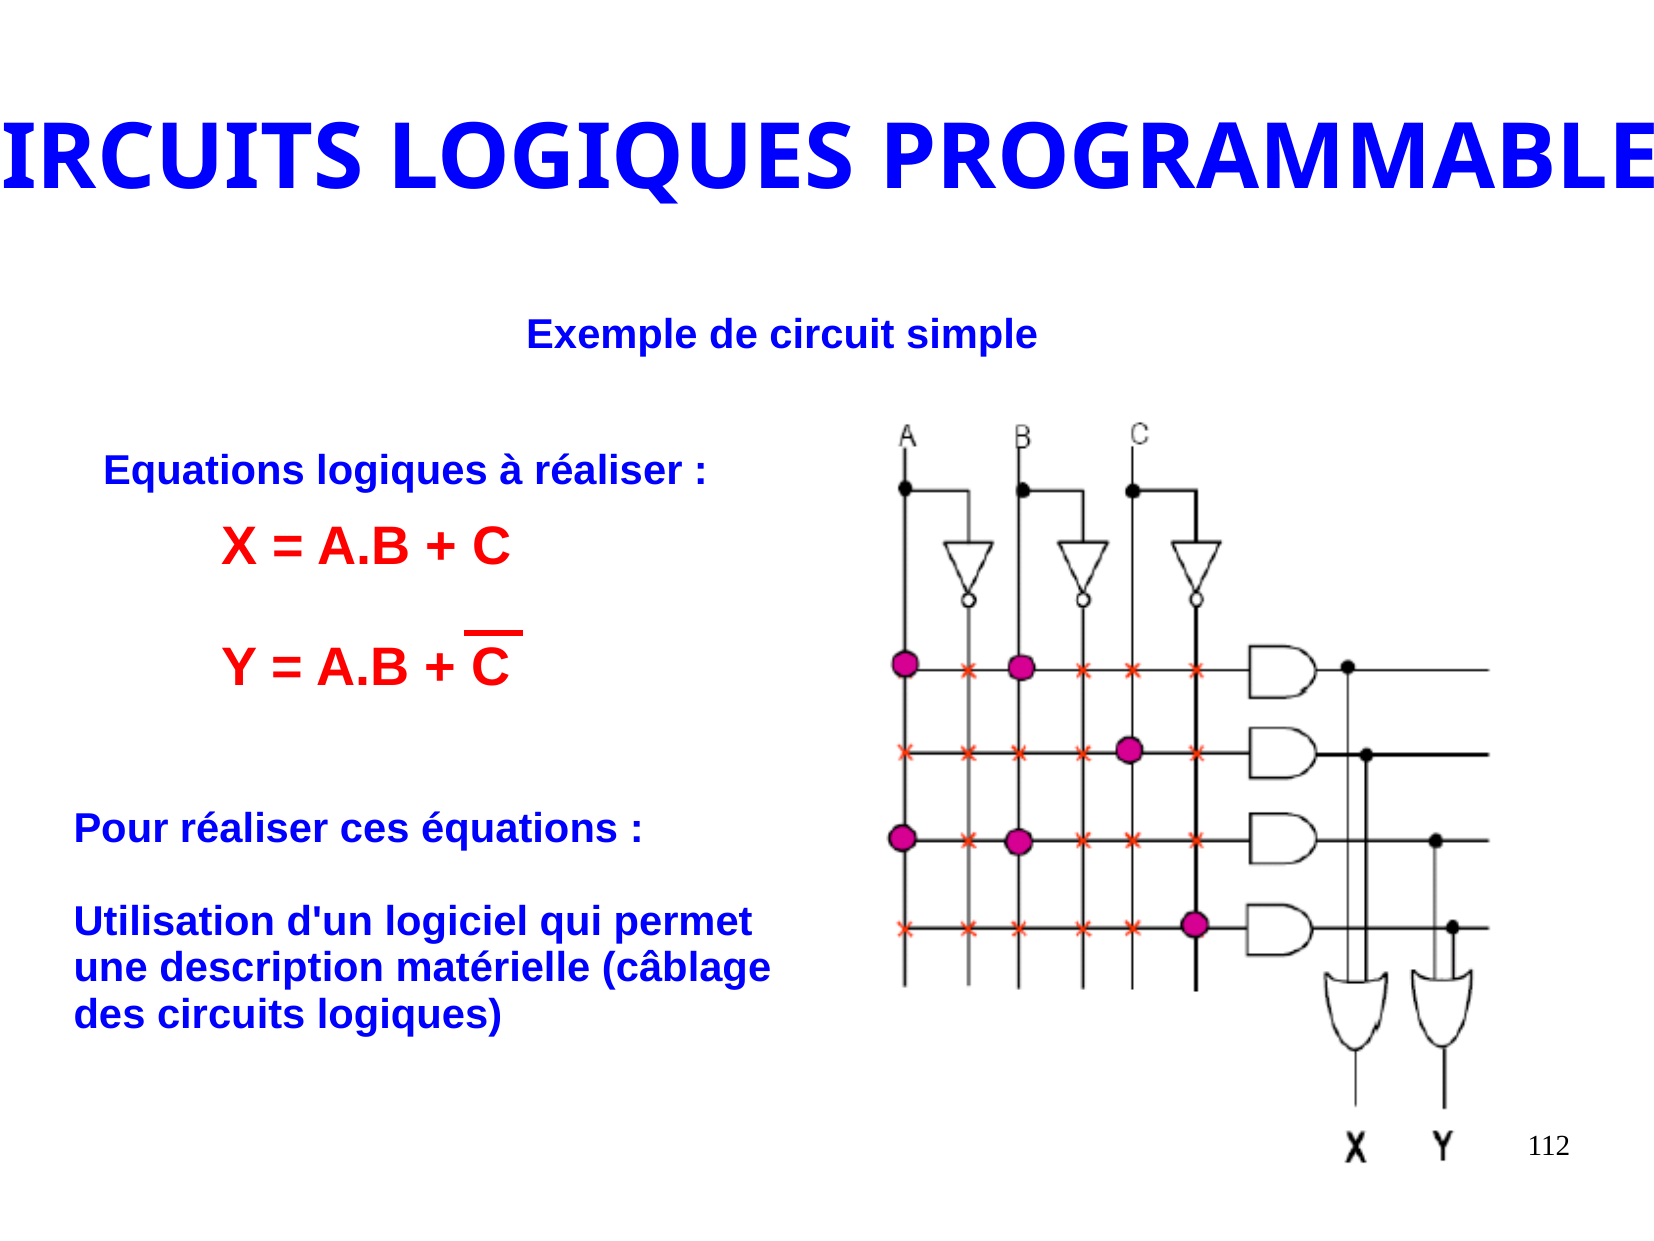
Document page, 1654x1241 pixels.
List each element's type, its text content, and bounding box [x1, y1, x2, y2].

text_box Exemple de circuit simple [117, 303, 1447, 366]
title CIRCUITS LOGIQUES PROGRAMMABLES [0, 23, 1654, 282]
text_box Pour réaliser ces équations : Utilisation d'un logiciel qui permet une description matérielle (câblage des circuits logiques) [58, 797, 827, 1133]
text_box Equations logiques à réaliser : [88, 439, 797, 523]
picture [885, 413, 1506, 1181]
text_box X = A.B + C Y = A.B + C [206, 523, 768, 709]
